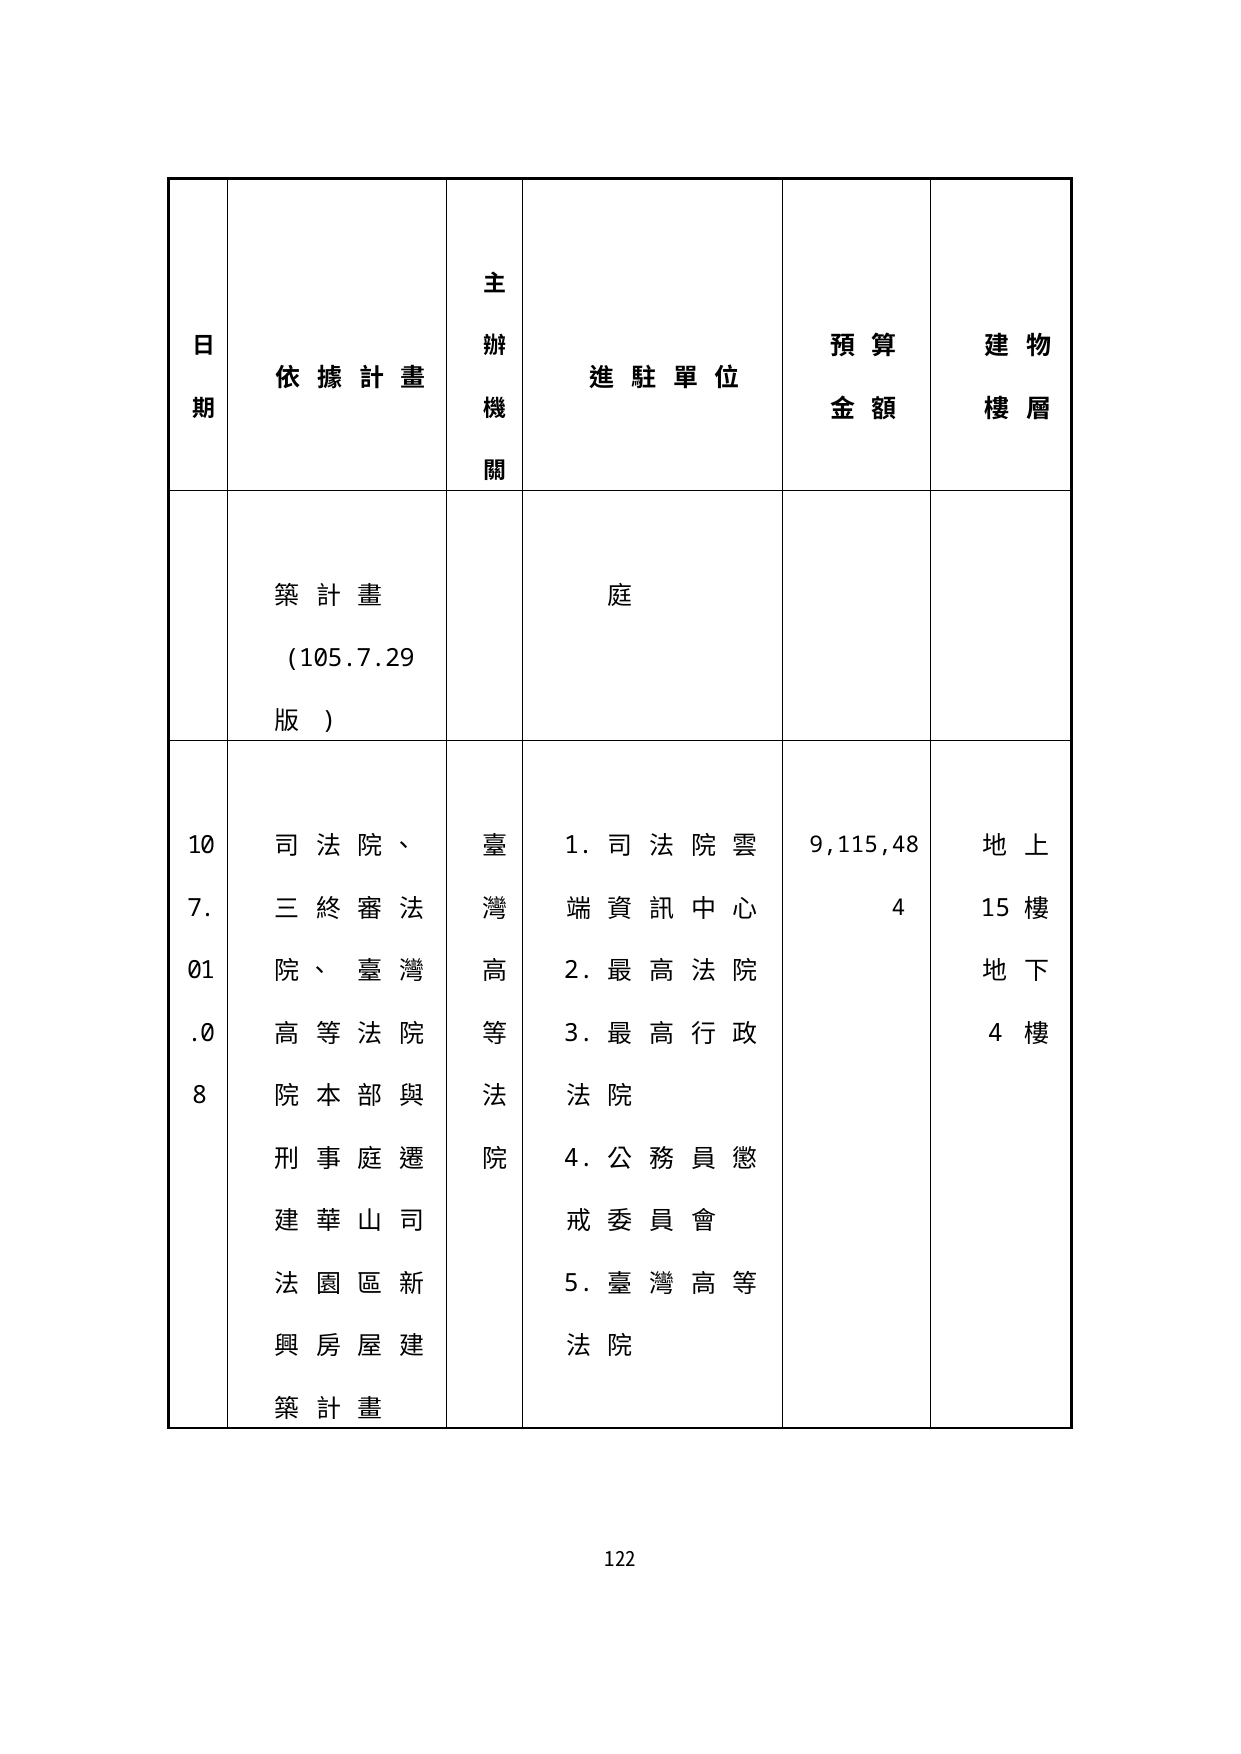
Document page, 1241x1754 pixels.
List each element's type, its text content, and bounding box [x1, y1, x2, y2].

table_cell 地上15樓 地下4樓 [931, 741, 1070, 1427]
table_cell 臺灣高等法院 [447, 741, 522, 1427]
table_cell 司法院、三終審法院、臺灣高等法院院本部與刑事庭遷建華山司法園區新興房屋建築計畫 [228, 741, 446, 1427]
table_header 進駐單位 [523, 180, 782, 490]
table_cell [170, 491, 227, 740]
table_cell 1.司法院雲端資訊中心 2.最高法院 3.最高行政法院 4.公務員懲戒委員會 5.臺灣高等法院 [523, 741, 782, 1427]
table_header 建物樓層 [931, 180, 1070, 490]
table_cell [447, 491, 522, 740]
table_cell 107.01.08 [170, 741, 227, 1427]
table_header 日期 [170, 180, 227, 490]
table_header 依據計畫 [228, 180, 446, 490]
table_cell 築計畫(105.7.29版) [228, 491, 446, 740]
table_cell 庭 [523, 491, 782, 740]
table_cell [931, 491, 1070, 740]
table_header 主辦機關 [447, 180, 522, 490]
table_cell 9,115,484 [783, 741, 930, 1427]
table_header 預算金額 [783, 180, 930, 490]
table_cell [783, 491, 930, 740]
